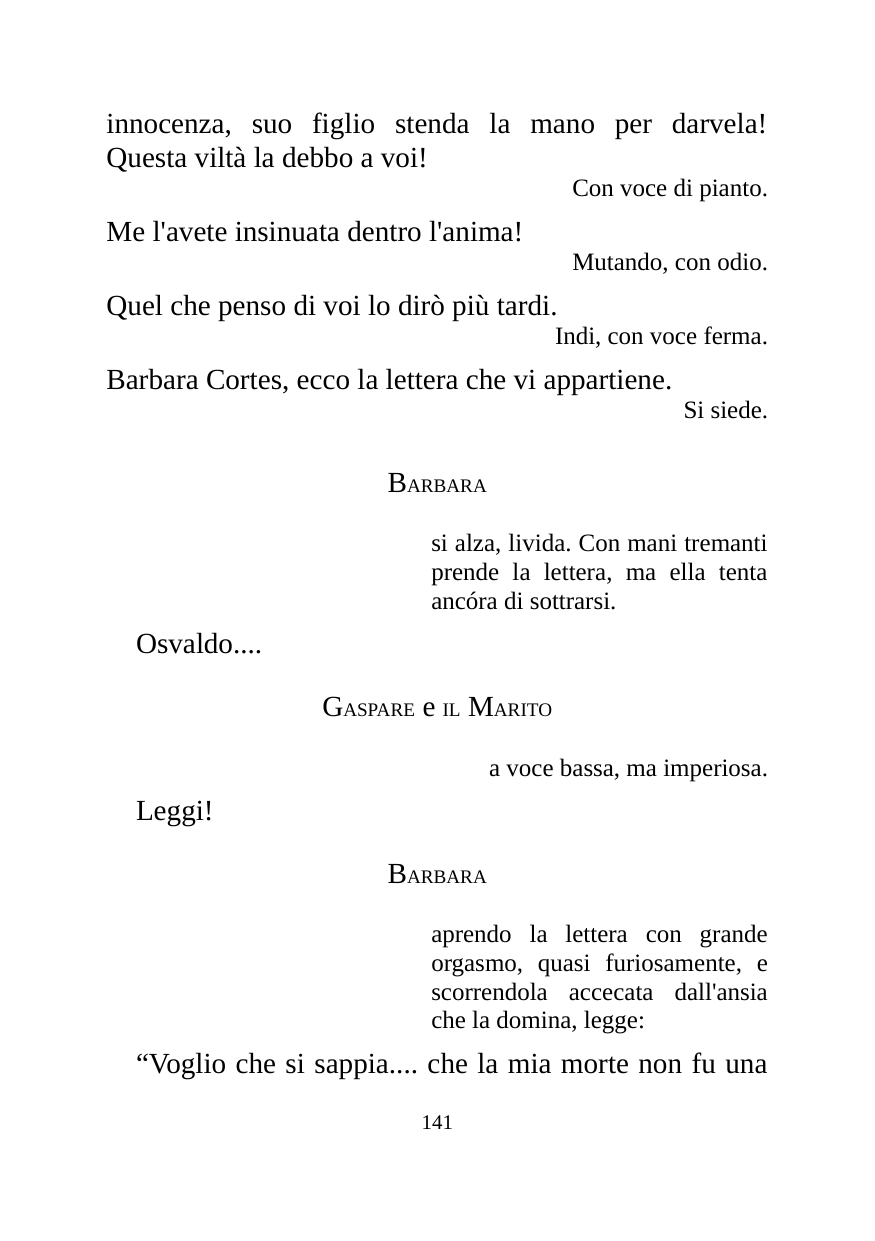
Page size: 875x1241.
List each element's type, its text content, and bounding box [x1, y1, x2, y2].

text Mutando, con odio. [431, 247, 768, 276]
text Quel che penso di voi lo dirò più tardi. [106, 288, 768, 321]
text si alza, livida. Con mani tremanti prende la lettera, ma ella tenta ancóra di sottrarsi. [431, 528, 768, 615]
text Con voce di pianto. [431, 173, 768, 202]
text aprendo la lettera con grande orgasmo, quasi furiosamente, e scorrendola accecata dall'ansia che la domina, legge: [431, 919, 768, 1034]
text Osvaldo.... [106, 627, 768, 660]
text Gaspare e il Marito [106, 689, 768, 723]
text Leggi! [106, 793, 768, 827]
text Barbara Cortes, ecco la lettera che vi appartiene. [106, 362, 768, 396]
text Barbara [106, 466, 768, 499]
text Barbara [106, 856, 768, 890]
text Indi, con voce ferma. [431, 321, 768, 350]
text Si siede. [431, 396, 768, 424]
text “Voglio che si sappia.... che la mia morte non fu una [106, 1046, 768, 1079]
text innocenza, suo figlio stenda la mano per darvela! Questa viltà la debbo a voi! [106, 106, 768, 173]
text Me l'avete insinuata dentro l'anima! [106, 214, 768, 247]
text a voce bassa, ma imperiosa. [431, 753, 768, 781]
